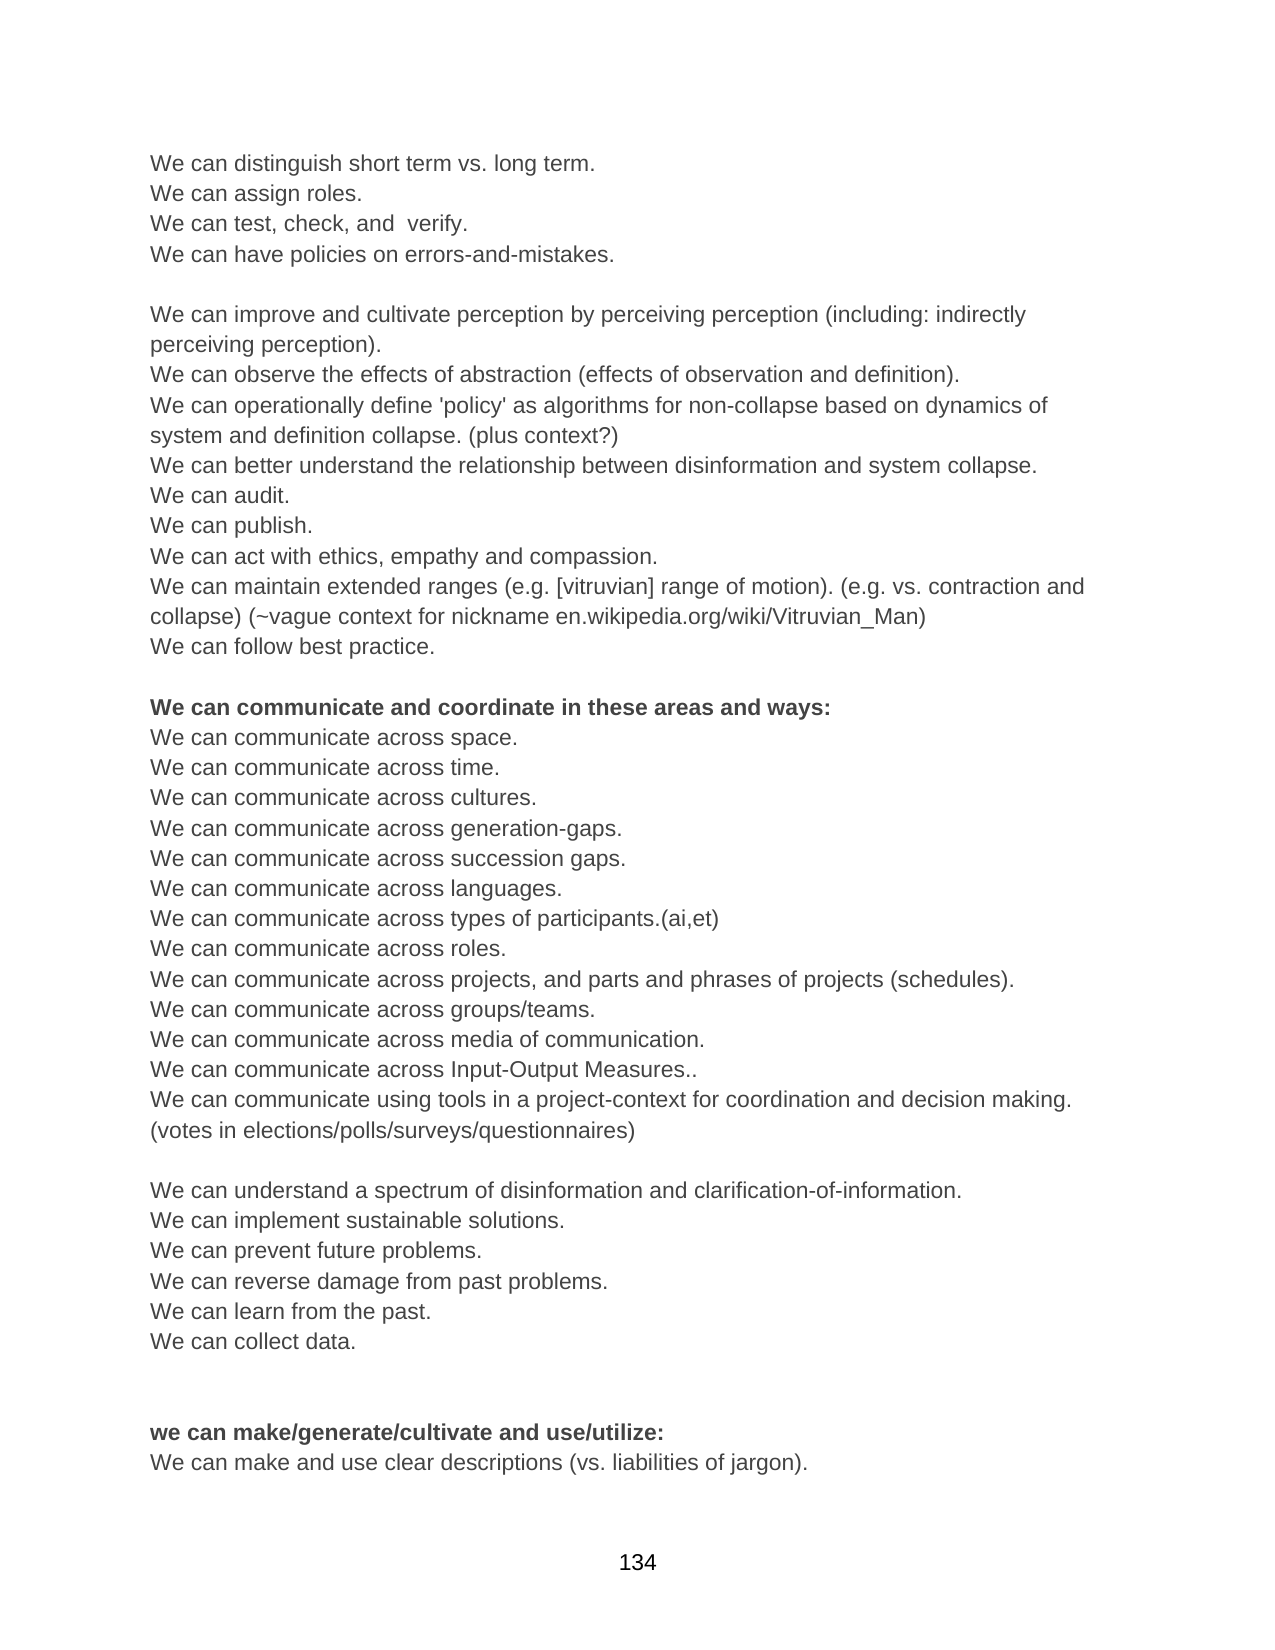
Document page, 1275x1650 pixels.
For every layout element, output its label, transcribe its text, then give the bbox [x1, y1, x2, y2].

text We can communicate across space. [150, 724, 1125, 750]
text We can collect data. [150, 1328, 1125, 1354]
text We can communicate across types of participants.(ai,et) [150, 905, 1125, 932]
text We can maintain extended ranges (e.g. [vitruvian] range of motion). (e.g. vs. contraction and collapse) (~vague context for nickname en.wikipedia.org/wiki/Vitruvian_Man) [150, 573, 1125, 629]
text We can have policies on errors-and-mistakes. [150, 241, 1125, 267]
text We can communicate across time. [150, 754, 1125, 781]
text We can learn from the past. [150, 1298, 1125, 1324]
text We can communicate using tools in a project-context for coordination and decision making.(votes in elections/polls/surveys/questionnaires) [150, 1086, 1125, 1143]
text We can communicate across media of communication. [150, 1026, 1125, 1052]
text We can communicate across groups/teams. [150, 996, 1125, 1022]
text We can test, check, and verify. [150, 210, 1125, 237]
text We can communicate across cultures. [150, 784, 1125, 811]
text We can implement sustainable solutions. [150, 1207, 1125, 1234]
text We can communicate across generation-gaps. [150, 814, 1125, 841]
text We can communicate across Input-Output Measures.. [150, 1056, 1125, 1083]
text We can assign roles. [150, 180, 1125, 207]
text We can communicate across roles. [150, 935, 1125, 962]
text We can communicate across succession gaps. [150, 845, 1125, 871]
text We can communicate across languages. [150, 875, 1125, 901]
text We can understand a spectrum of disinformation and clarification-of-information. [150, 1177, 1125, 1203]
text We can audit. [150, 482, 1125, 509]
text We can observe the effects of abstraction (effects of observation and definition). [150, 361, 1125, 388]
text We can make and use clear descriptions (vs. liabilities of jargon). [150, 1449, 1125, 1475]
text We can prevent future problems. [150, 1237, 1125, 1264]
text we can make/generate/cultivate and use/utilize: [150, 1419, 1125, 1445]
text We can operationally define 'policy' as algorithms for non-collapse based on dynamics of system and definition collapse. (plus context?) [150, 392, 1125, 448]
text We can follow best practice. [150, 633, 1125, 660]
text We can communicate across projects, and parts and phrases of projects (schedules). [150, 966, 1125, 992]
text We can act with ethics, empathy and compassion. [150, 543, 1125, 569]
text We can publish. [150, 512, 1125, 539]
text We can improve and cultivate perception by perceiving perception (including: indirectly perceiving perception). [150, 301, 1125, 358]
text We can distinguish short term vs. long term. [150, 150, 1125, 176]
text We can reverse damage from past problems. [150, 1268, 1125, 1294]
text We can better understand the relationship between disinformation and system collapse. [150, 452, 1125, 478]
text We can communicate and coordinate in these areas and ways: [150, 694, 1125, 720]
